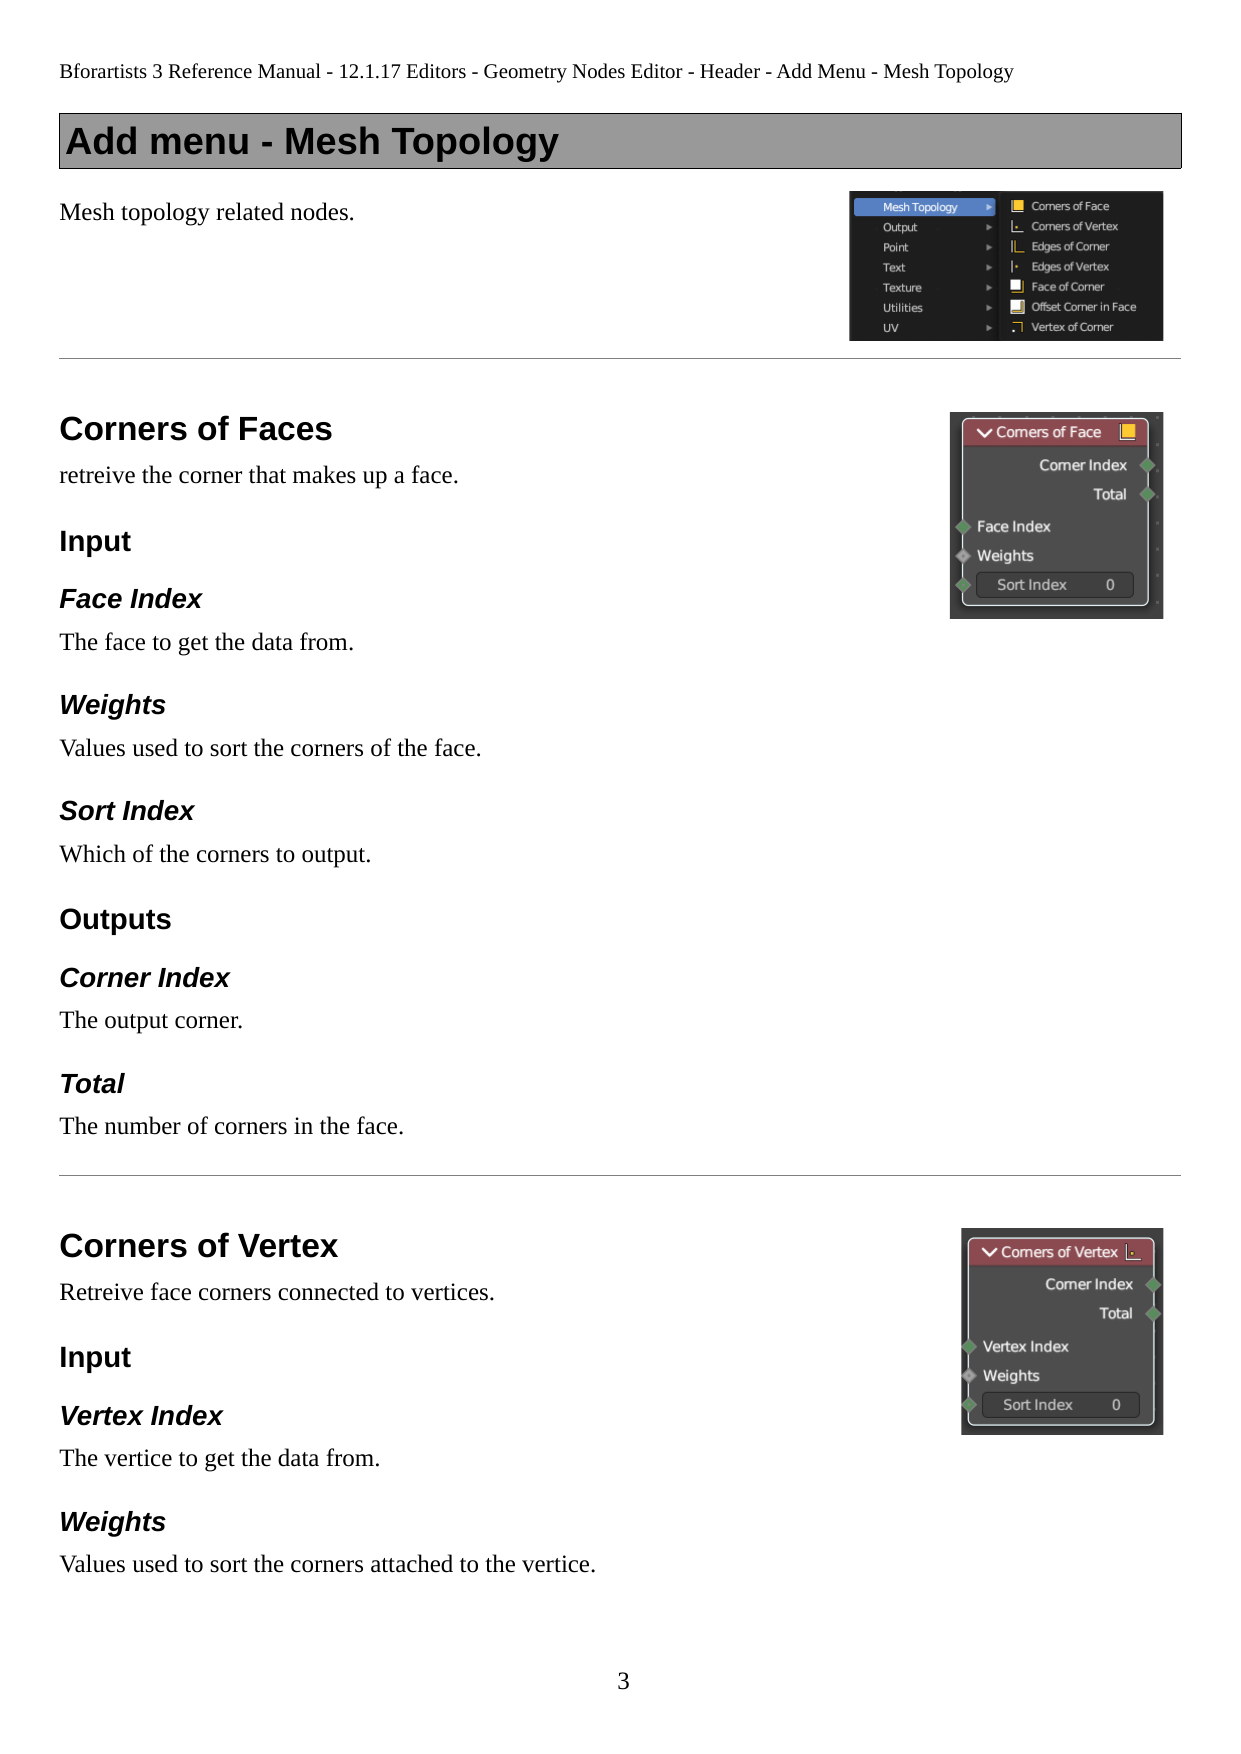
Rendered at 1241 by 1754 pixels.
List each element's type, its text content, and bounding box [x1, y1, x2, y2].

text Which of the corners to output. [59, 839, 1181, 867]
subtitle Weights [59, 688, 1181, 720]
subtitle Corners of Faces [59, 409, 1181, 447]
subtitle Input [59, 1340, 961, 1374]
subtitle Corners of Vertex [59, 1225, 1181, 1264]
picture [849, 191, 1164, 341]
text The face to get the data from. [59, 627, 1181, 656]
subtitle Outputs [59, 902, 1181, 936]
subtitle [1164, 524, 1181, 557]
text The number of corners in the face. [59, 1111, 1181, 1140]
subtitle Corner Index [59, 961, 1181, 993]
table_header Add menu - Mesh Topology [60, 114, 1181, 168]
subtitle [1164, 1399, 1181, 1431]
picture [949, 412, 1164, 619]
text Mesh topology related nodes. [59, 197, 849, 225]
text Values used to sort the corners attached to the vertice. [59, 1549, 1181, 1578]
text The vertice to get the data from. [59, 1443, 1181, 1472]
subtitle Sort Index [59, 794, 1181, 826]
text retreive the corner that makes up a face. [59, 460, 949, 489]
picture [961, 1228, 1164, 1435]
subtitle Face Index [59, 582, 949, 614]
text Retreive face corners connected to vertices. [59, 1277, 961, 1305]
subtitle Weights [59, 1505, 1181, 1537]
subtitle Vertex Index [59, 1399, 961, 1431]
subtitle [1164, 582, 1181, 614]
text Values used to sort the corners of the face. [59, 733, 1181, 761]
subtitle [1164, 1340, 1181, 1374]
text The output corner. [59, 1005, 1181, 1034]
subtitle Total [59, 1067, 1181, 1099]
subtitle Input [59, 524, 949, 557]
